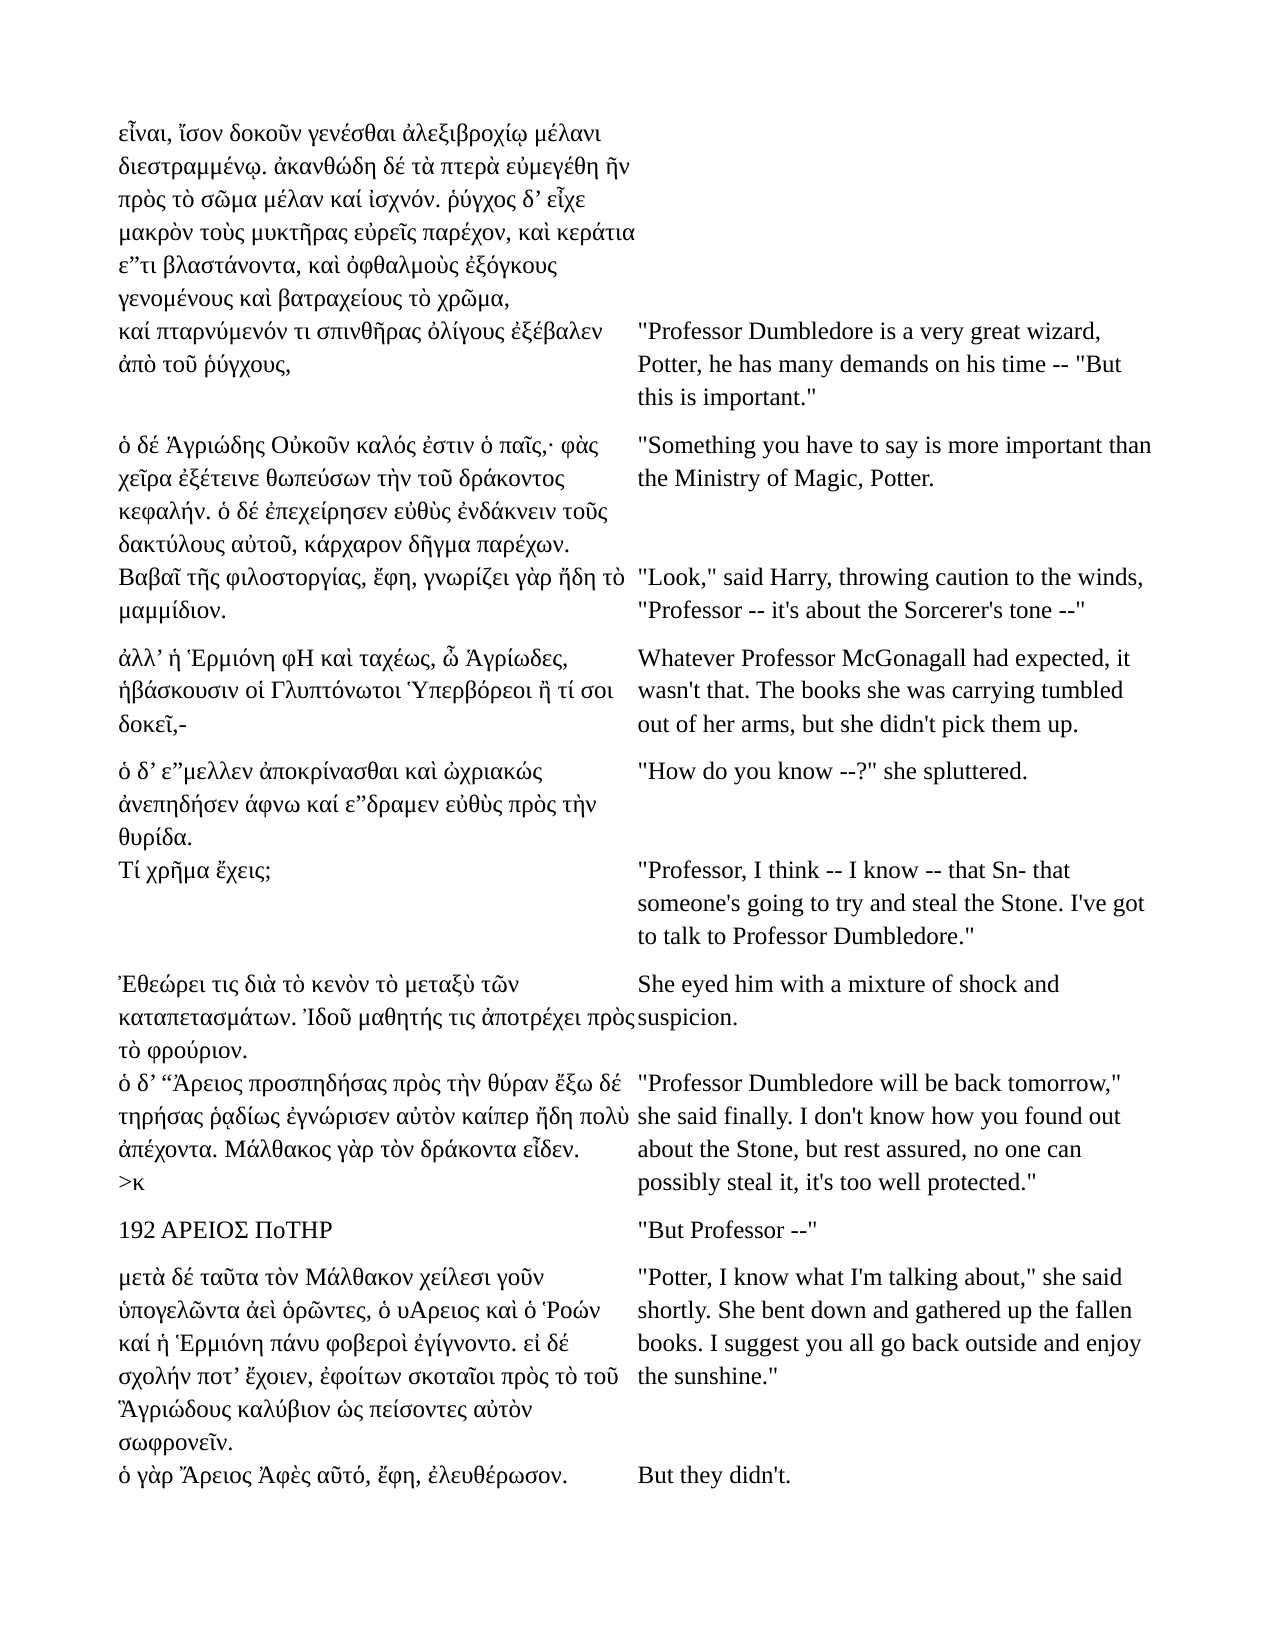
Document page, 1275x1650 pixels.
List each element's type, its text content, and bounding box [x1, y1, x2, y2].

table_cell Βαβαῖ τῆς φιλοστοργίας, ἔφη, γνωρίζει γὰρ ἤδη τὸ μαμμίδιον. [118, 562, 637, 643]
table_cell ὁ δέ Ἁγριώδης Οὐκοῦν καλός ἐστιν ὁ παῖς,· φὰς χεῖρα ἐξέτεινε θωπεύσων τὴν τοῦ δράκοντος κεφαλήν. ὁ δέ ἐπεχείρησεν εὐθὺς ἐνδάκνειν τοῦς δακτύλους αὐτοῦ, κάρχαρον δῆγμα παρέχων. [118, 430, 637, 562]
table_cell 192 ΑΡΕΙΟΣ ΠοΤΗΡ [118, 1215, 637, 1262]
table_cell ὁ δ’ “Ἀρειος προσπηδήσας πρὸς τὴν θύραν ἔξω δέ τηρήσας ῥᾳδίως ἐγνώρισεν αὐτὸν καίπερ ἤδη πολὺ ἀπέχοντα. Μάλθακος γὰρ τὸν δράκοντα εἶδεν. >κ [118, 1068, 637, 1215]
table_cell "Professor Dumbledore is a very great wizard, Potter, he has many demands on his time -- "But this is important." [638, 316, 1157, 430]
table_cell Ἐθεώρει τις διὰ τὸ κενὸν τὸ μεταξὺ τῶν καταπετασμάτων. Ἰδοῦ μαθητής τις ἀποτρέχει πρὸς τὸ φρούριον. [118, 969, 637, 1068]
table_cell "Potter, I know what I'm talking about," she said shortly. She bent down and gathered up the fallen books. I suggest you all go back outside and enjoy the sunshine." [638, 1262, 1157, 1460]
table_cell But they didn't. [638, 1460, 1157, 1508]
table_cell καί πταρνύμενόν τι σπινθῆρας ὀλίγους ἐξέβαλεν ἀπὸ τοῦ ῥύγχους, [118, 316, 637, 430]
table_cell "Professor Dumbledore will be back tomorrow," she said finally. I don't know how you found out about the Stone, but rest assured, no one can possibly steal it, it's too well protected." [638, 1068, 1157, 1215]
table_cell μετὰ δέ ταῦτα τὸν Μάλθακον χείλεσι γοῦν ὑπογελῶντα ἀεὶ ὁρῶντες, ὁ υΑρειος καὶ ὁ Ῥοών καί ἡ Ἑρμιόνη πάνυ φοβεροὶ ἐγίγνοντο. εἰ δέ σχολήν ποτ’ ἔχοιεν, ἐφοίτων σκοταῖοι πρὸς τὸ τοῦ Ἃγριώδους καλύβιον ὡς πείσοντες αὐτὸν σωφρονεῖν. [118, 1262, 637, 1460]
table_cell εἶναι, ἴσον δοκοῦν γενέσθαι ἀλεξιβροχίῳ μέλανι διεστραμμένῳ. ἀκανθώδη δέ τὰ πτερὰ εὐμεγέθη ῆν πρὸς τὸ σῶμα μέλαν καί ἰσχνόν. ῥύγχος δ’ εἶχε μακρὸν τοὺς μυκτῆρας εὐρεῖς παρέχον, καὶ κεράτια ε”τι βλαστάνοντα, καὶ ὀφθαλμοὺς ἐξόγκους γενομένους καὶ βατραχείους τὸ χρῶμα, [118, 118, 637, 316]
table_cell Τί χρῆμα ἔχεις; [118, 855, 637, 969]
table_cell ἀλλ’ ἡ Ἑρμιόνη φΗ καὶ ταχέως, ὦ Ἁγρίωδες, ἡβάσκουσιν οἱ Γλυπτόνωτοι Ὑπερβόρεοι ἢ τί σοι δοκεῖ,- [118, 643, 637, 756]
table_cell "Look," said Harry, throwing caution to the winds, "Professor -- it's about the Sorcerer's tone --" [638, 562, 1157, 643]
table_cell [638, 118, 1157, 316]
table_cell Whatever Professor McGonagall had expected, it wasn't that. The books she was carrying tumbled out of her arms, but she didn't pick them up. [638, 643, 1157, 756]
table_cell She eyed him with a mixture of shock and suspicion. [638, 969, 1157, 1068]
table_cell ὁ γὰρ Ἄρειος Ἀφὲς αῦτό, ἔφη, ἐλευθέρωσον. [118, 1460, 637, 1508]
table_cell ὁ δ’ ε”μελλεν ἀποκρίνασθαι καὶ ὠχριακώς ἀνεπηδήσεν άφνω καί ε”δραμεν εὐθὺς πρὸς τὴν θυρίδα. [118, 756, 637, 855]
table_cell "Professor, I think -- I know -- that Sn- that someone's going to try and steal the Stone. I've got to talk to Professor Dumbledore." [638, 855, 1157, 969]
table_cell "How do you know --?" she spluttered. [638, 756, 1157, 855]
table_cell "But Professor --" [638, 1215, 1157, 1262]
table_cell "Something you have to say is more important than the Ministry of Magic, Potter. [638, 430, 1157, 562]
